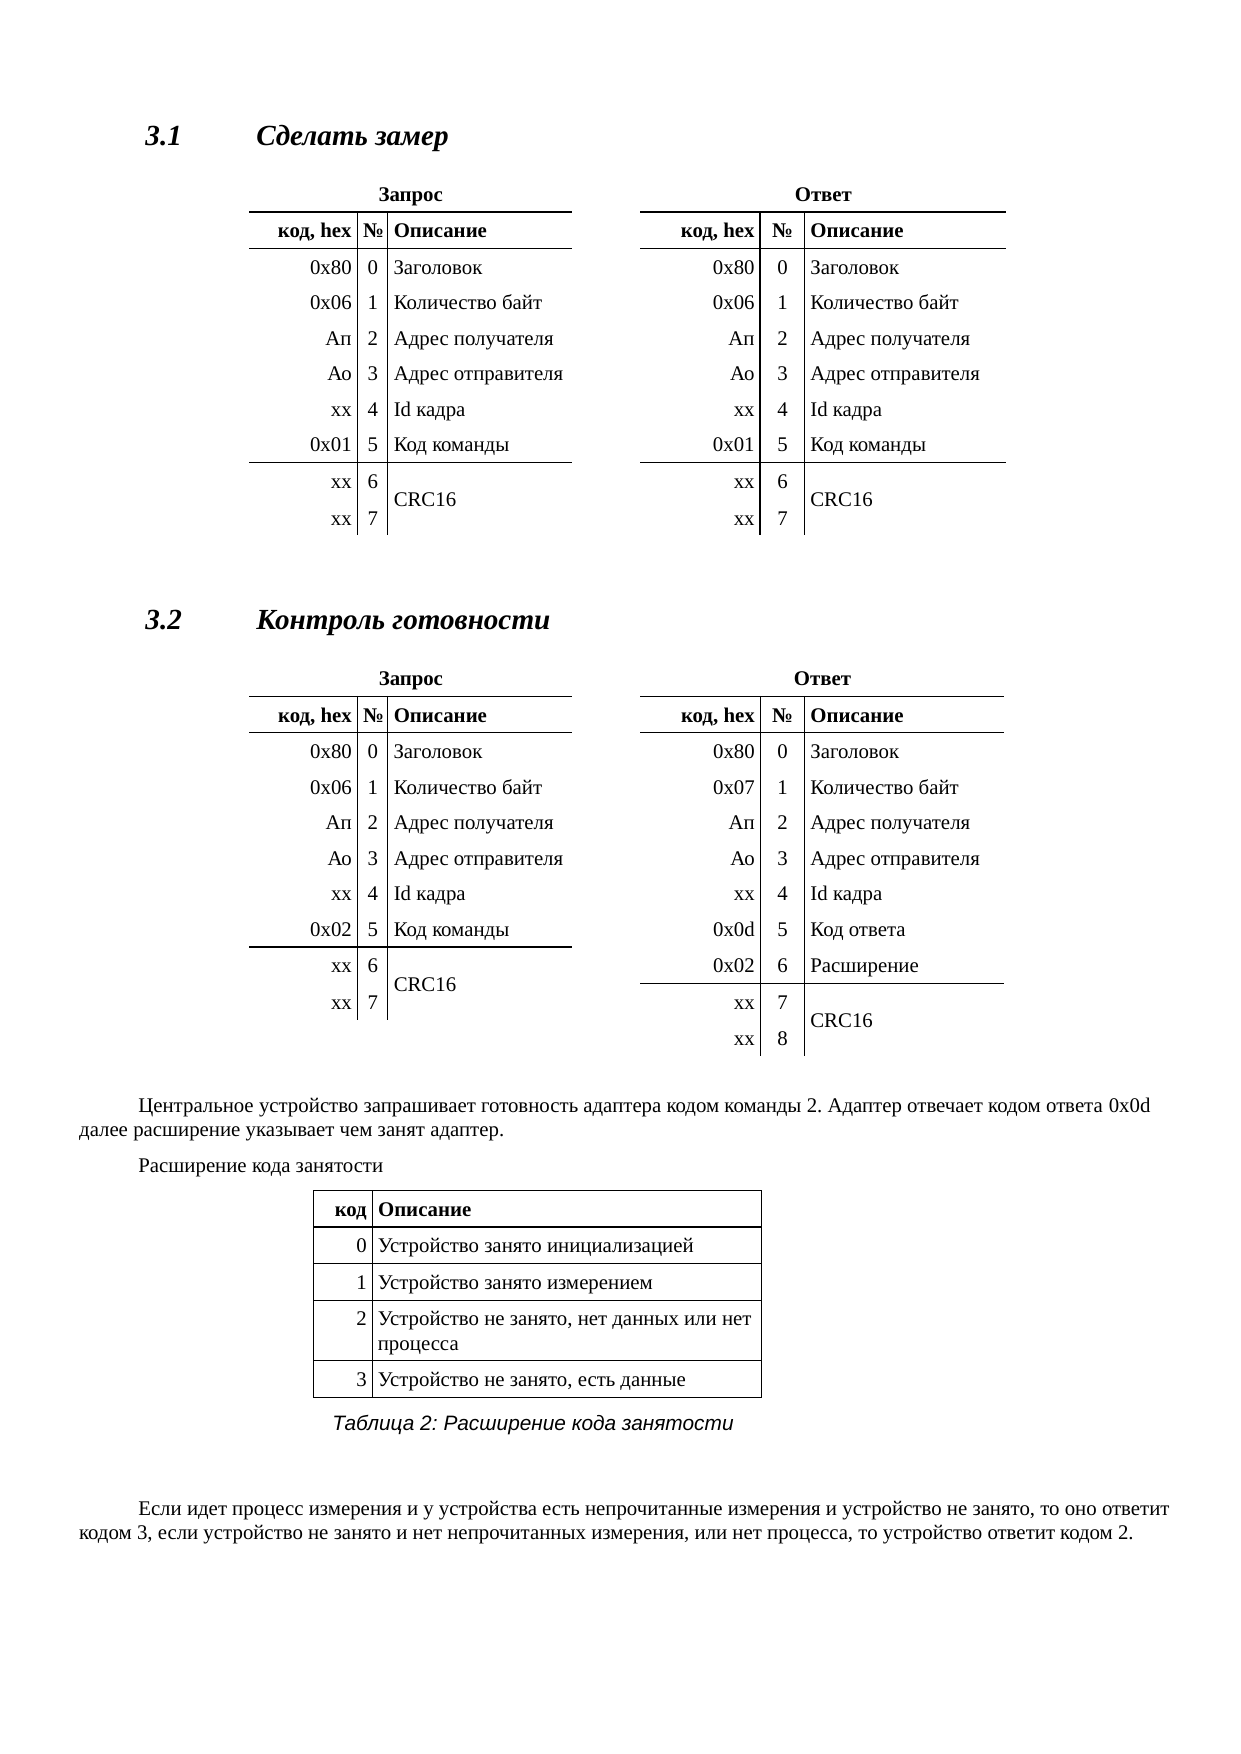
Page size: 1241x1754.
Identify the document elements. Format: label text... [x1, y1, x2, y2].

table_cell 4 [358, 875, 387, 911]
table_cell 5 [358, 911, 387, 946]
table_cell 4 [358, 391, 387, 427]
table_cell 6 [358, 948, 387, 983]
table_cell Адрес отправителя [805, 356, 1006, 391]
table_cell Ао [640, 840, 760, 875]
table_cell 6 [761, 946, 804, 983]
table_cell № [358, 213, 387, 248]
table_cell 0x07 [640, 769, 760, 804]
text Таблица 2: Расширение кода занятости [79, 1410, 989, 1434]
table_cell [572, 696, 640, 732]
table_cell xx [249, 463, 357, 499]
table_cell CRC16 [805, 463, 1006, 535]
table_cell 2 [761, 804, 804, 840]
table_cell код, hex [249, 697, 357, 732]
table_cell [572, 462, 640, 535]
table_cell 5 [761, 911, 804, 946]
table_cell xx [640, 875, 760, 911]
table_cell 0 [761, 249, 804, 284]
table_cell Ао [249, 840, 357, 875]
table_cell [572, 320, 640, 356]
table_cell Ао [249, 356, 357, 391]
table_cell [249, 1020, 357, 1056]
table_cell [388, 1020, 572, 1056]
table_cell Ап [249, 320, 357, 356]
table_cell Количество байт [805, 769, 1004, 804]
table_cell xx [640, 984, 760, 1019]
table_cell [572, 911, 640, 946]
table_cell xx [249, 875, 357, 911]
table_cell 2 [358, 320, 387, 356]
table_cell 0x01 [249, 427, 357, 462]
table_cell код, hex [640, 697, 760, 732]
table_cell Заголовок [388, 249, 572, 284]
table_cell 1 [358, 285, 387, 320]
text Расширение кода занятости [79, 1153, 1187, 1177]
table_cell Адрес отправителя [388, 840, 572, 875]
table_cell Код ответа [805, 911, 1004, 946]
table_cell 7 [358, 499, 387, 535]
table_cell код, hex [640, 213, 759, 248]
table_cell Описание [805, 697, 1004, 732]
table_cell [572, 769, 640, 804]
table_cell CRC16 [388, 948, 572, 1019]
table_cell Устройство занято измерением [373, 1264, 761, 1299]
table_cell 0x80 [249, 249, 357, 284]
table_cell [572, 285, 640, 320]
table_cell Код команды [805, 427, 1006, 462]
table_header Запрос [249, 176, 572, 211]
table_cell Ап [249, 804, 357, 840]
table_cell Код команды [388, 911, 572, 946]
table_cell № [358, 697, 387, 732]
table_cell xx [249, 948, 357, 983]
table_cell 4 [761, 391, 804, 427]
table_cell [572, 983, 640, 1056]
table_cell 8 [761, 1020, 804, 1056]
table_header код [314, 1191, 372, 1226]
table_cell [572, 248, 640, 284]
table_cell xx [640, 499, 759, 535]
table_cell [357, 1020, 388, 1056]
table_cell 1 [314, 1264, 372, 1299]
table_header [572, 660, 640, 696]
table_cell [572, 356, 640, 391]
table_cell Id кадра [805, 875, 1004, 911]
table_cell 5 [358, 427, 387, 462]
table_cell 3 [358, 356, 387, 391]
table_cell Адрес получателя [805, 320, 1006, 356]
table_cell Количество байт [388, 769, 572, 804]
table_cell 0x06 [249, 285, 357, 320]
table_cell 0x02 [249, 911, 357, 946]
table_header Описание [373, 1191, 761, 1226]
table_cell Описание [388, 213, 572, 248]
table_cell 6 [358, 463, 387, 499]
table_cell 0x0d [640, 911, 760, 946]
table_cell [572, 840, 640, 875]
table_cell 7 [358, 983, 387, 1019]
table_cell [572, 211, 640, 248]
table_cell Количество байт [805, 285, 1006, 320]
table_cell Адрес отправителя [805, 840, 1004, 875]
table_cell xx [249, 499, 357, 535]
table_cell код, hex [249, 213, 357, 248]
table_cell 0 [358, 733, 387, 769]
table_cell 3 [358, 840, 387, 875]
table_cell Ап [640, 804, 760, 840]
table_cell 2 [761, 320, 804, 356]
table_cell Id кадра [388, 875, 572, 911]
table_cell 7 [761, 984, 804, 1019]
table_cell 7 [761, 499, 804, 535]
table_cell xx [640, 1020, 760, 1056]
table_cell 0 [314, 1228, 372, 1263]
table_cell Устройство не занято, есть данные [373, 1361, 761, 1397]
subtitle Cделать замер [108, 118, 1187, 152]
table_cell 3 [314, 1361, 372, 1397]
table_cell Количество байт [388, 285, 572, 320]
table_cell 6 [761, 463, 804, 499]
table_cell Код команды [388, 427, 572, 462]
table_cell [572, 875, 640, 911]
table_cell Описание [388, 697, 572, 732]
table_cell 5 [761, 427, 804, 462]
table_header Ответ [640, 660, 1004, 696]
table_cell 4 [761, 875, 804, 911]
table_cell [572, 427, 640, 462]
table_cell 0 [761, 733, 804, 769]
table_cell Адрес отправителя [388, 356, 572, 391]
table_cell [572, 732, 640, 769]
table_cell CRC16 [805, 984, 1004, 1056]
table_cell Описание [805, 213, 1006, 248]
table_cell 0x01 [640, 427, 759, 462]
table_cell 2 [358, 804, 387, 840]
table_cell [572, 391, 640, 427]
table_cell Id кадра [805, 391, 1006, 427]
table_cell 2 [314, 1301, 372, 1360]
table_cell Заголовок [388, 733, 572, 769]
table_cell № [761, 697, 804, 732]
table_cell Адрес получателя [388, 320, 572, 356]
table_cell xx [640, 463, 759, 499]
table_cell 3 [761, 840, 804, 875]
table_cell Расширение [805, 946, 1004, 983]
table_cell 0x80 [249, 733, 357, 769]
table_cell 3 [761, 356, 804, 391]
table_cell Ап [640, 320, 759, 356]
table_cell CRC16 [388, 463, 572, 535]
table_cell № [761, 213, 804, 248]
table_cell xx [640, 391, 759, 427]
table_header Ответ [640, 176, 1006, 211]
table_cell Устройство не занято, нет данных или нет процесса [373, 1301, 761, 1360]
table_cell Устройство занято инициализацией [373, 1228, 761, 1263]
table_cell [572, 946, 640, 983]
table_cell 0x06 [640, 285, 759, 320]
table_cell Заголовок [805, 249, 1006, 284]
table_cell xx [249, 391, 357, 427]
table_cell Заголовок [805, 733, 1004, 769]
table_cell Ао [640, 356, 759, 391]
table_cell 1 [761, 769, 804, 804]
table_header Запрос [249, 660, 572, 696]
text Центральное устройство запрашивает готовность адаптера кодом команды 2. Адаптер отвечает кодом ответа 0x0d далее расширение указывает чем занят адаптер. [79, 1093, 1187, 1141]
table_cell 0x80 [640, 249, 759, 284]
table_cell Адрес получателя [805, 804, 1004, 840]
table_cell 0x80 [640, 733, 760, 769]
table_header [572, 176, 640, 211]
table_cell 1 [358, 769, 387, 804]
subtitle Контроль готовности [108, 602, 1187, 636]
table_cell [572, 804, 640, 840]
table_cell 0 [358, 249, 387, 284]
text Если идет процесс измерения и у устройства есть непрочитанные измерения и устройство не занято, то оно ответит кодом 3, если устройство не занято и нет непрочитанных измерения, или нет процесса, то устройство ответит кодом 2. [79, 1496, 1187, 1544]
table_cell Id кадра [388, 391, 572, 427]
table_cell 0x02 [640, 946, 760, 983]
table_cell Адрес получателя [388, 804, 572, 840]
table_cell xx [249, 983, 357, 1019]
table_cell 1 [761, 285, 804, 320]
table_cell 0x06 [249, 769, 357, 804]
